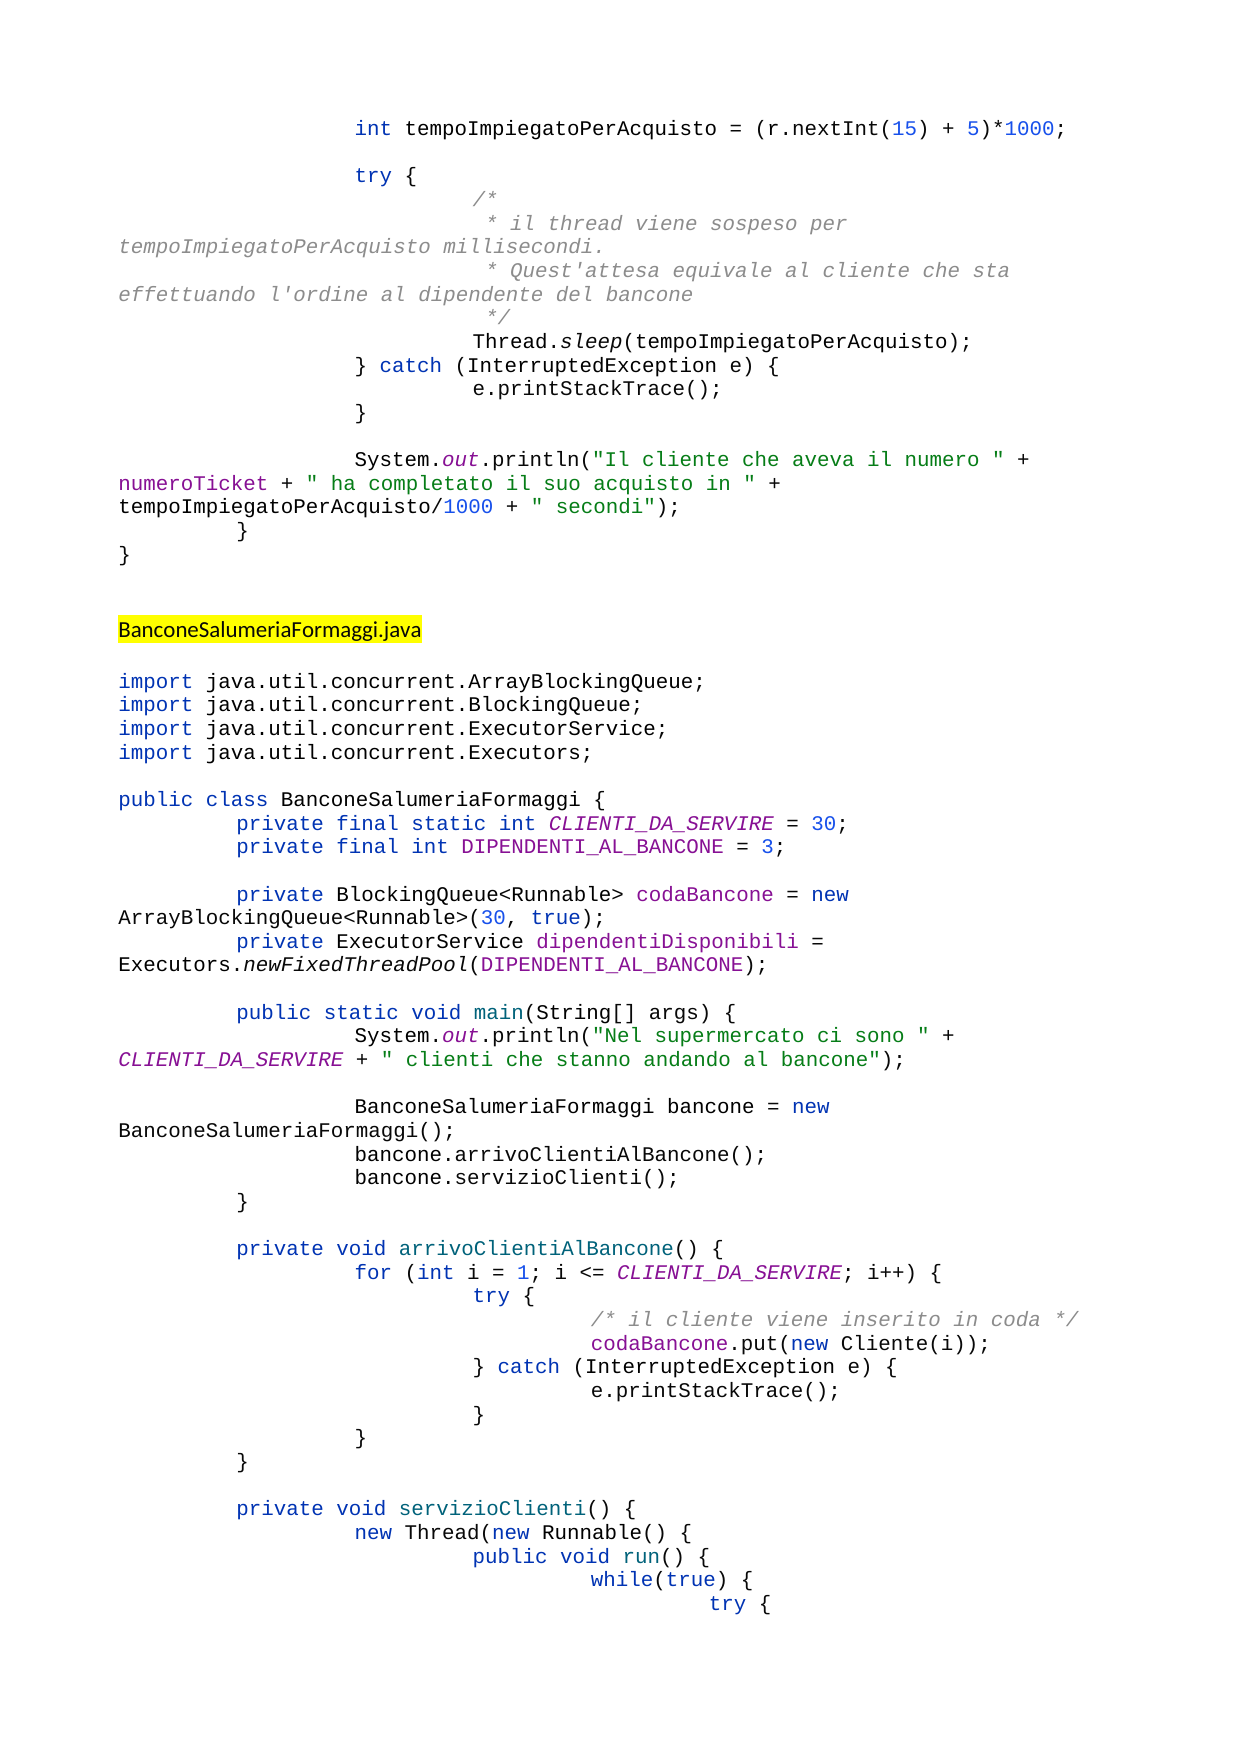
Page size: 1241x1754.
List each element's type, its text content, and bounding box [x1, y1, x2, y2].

text import java.util.concurrent.ArrayBlockingQueue; import java.util.concurrent.BlockingQueue; import java.util.concurrent.ExecutorService; import java.util.concurrent.Executors; public class BanconeSalumeriaFormaggi { private final static int CLIENTI_DA_SERVIRE = 30; private final int DIPENDENTI_AL_BANCONE = 3; private BlockingQueue<Runnable> codaBancone = new ArrayBlockingQueue<Runnable>(30, true); private ExecutorService dipendentiDisponibili = Executors.newFixedThreadPool(DIPENDENTI_AL_BANCONE); public static void main(String[] args) { System.out.println("Nel supermercato ci sono " + CLIENTI_DA_SERVIRE + " clienti che stanno andando al bancone"); BanconeSalumeriaFormaggi bancone = new BanconeSalumeriaFormaggi(); bancone.arrivoClientiAlBancone(); bancone.servizioClienti(); } private void arrivoClientiAlBancone() { for (int i = 1; i <= CLIENTI_DA_SERVIRE; i++) { try { /* il cliente viene inserito in coda */ codaBancone.put(new Cliente(i)); } catch (InterruptedException e) { e.printStackTrace(); } } } private void servizioClienti() { new Thread(new Runnable() { public void run() { while(true) { try { [118, 671, 1122, 1617]
text int tempoImpiegatoPerAcquisto = (r.nextInt(15) + 5)*1000; try { /* * il thread viene sospeso per tempoImpiegatoPerAcquisto millisecondi. * Quest'attesa equivale al cliente che sta effettuando l'ordine al dipendente del bancone */ Thread.sleep(tempoImpiegatoPerAcquisto); } catch (InterruptedException e) { e.printStackTrace(); } System.out.println("Il cliente che aveva il numero " + numeroTicket + " ha completato il suo acquisto in " + tempoImpiegatoPerAcquisto/1000 + " secondi"); } } [118, 118, 1122, 567]
text BanconeSalumeriaFormaggi.java [118, 615, 1122, 643]
